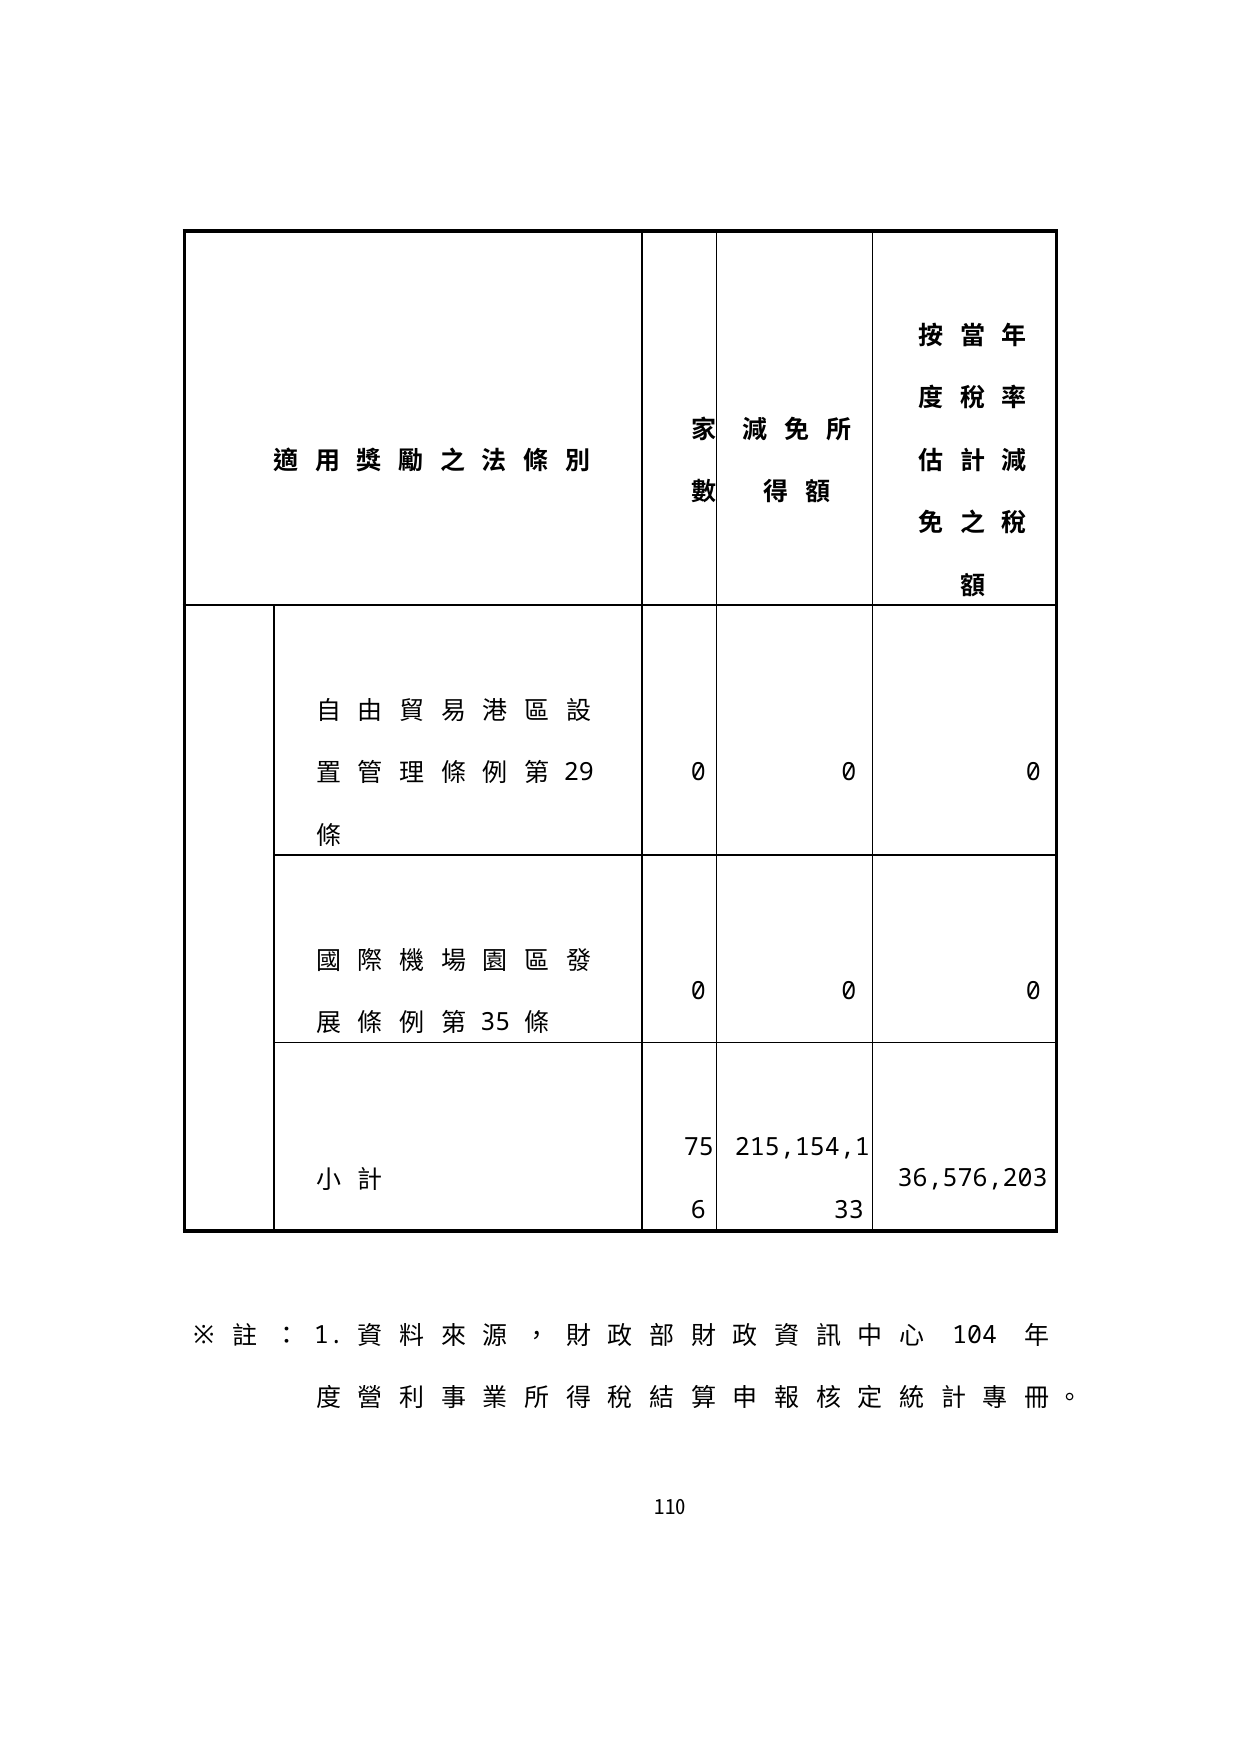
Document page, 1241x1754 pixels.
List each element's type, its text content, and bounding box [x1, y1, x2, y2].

table_header 減免所得額 [717, 233, 872, 604]
table_cell [186, 606, 273, 1229]
table_cell 小計 [275, 1043, 641, 1229]
table_cell 國際機場園區發展條例第35條 [275, 856, 641, 1042]
table_cell 0 [873, 856, 1055, 1042]
table_cell 0 [717, 856, 872, 1042]
table_cell 756 [643, 1043, 716, 1229]
table_cell 0 [643, 606, 716, 854]
table_cell 36,576,203 [873, 1043, 1055, 1229]
table_cell 0 [873, 606, 1055, 854]
table_cell 215,154,133 [717, 1043, 872, 1229]
table_header 家數 [643, 233, 716, 604]
table_header 適用獎勵之法條別 [186, 233, 641, 604]
text ※註：1.資料來源，財政部財政資訊中心104年度營利事業所得稅結算申報核定統計專冊。 [174, 1292, 1058, 1417]
table_cell 自由貿易港區設置管理條例第29條 [275, 606, 641, 854]
table_header 按當年度稅率估計減免之稅額 [873, 233, 1055, 604]
table_cell 0 [717, 606, 872, 854]
table_cell 0 [643, 856, 716, 1042]
